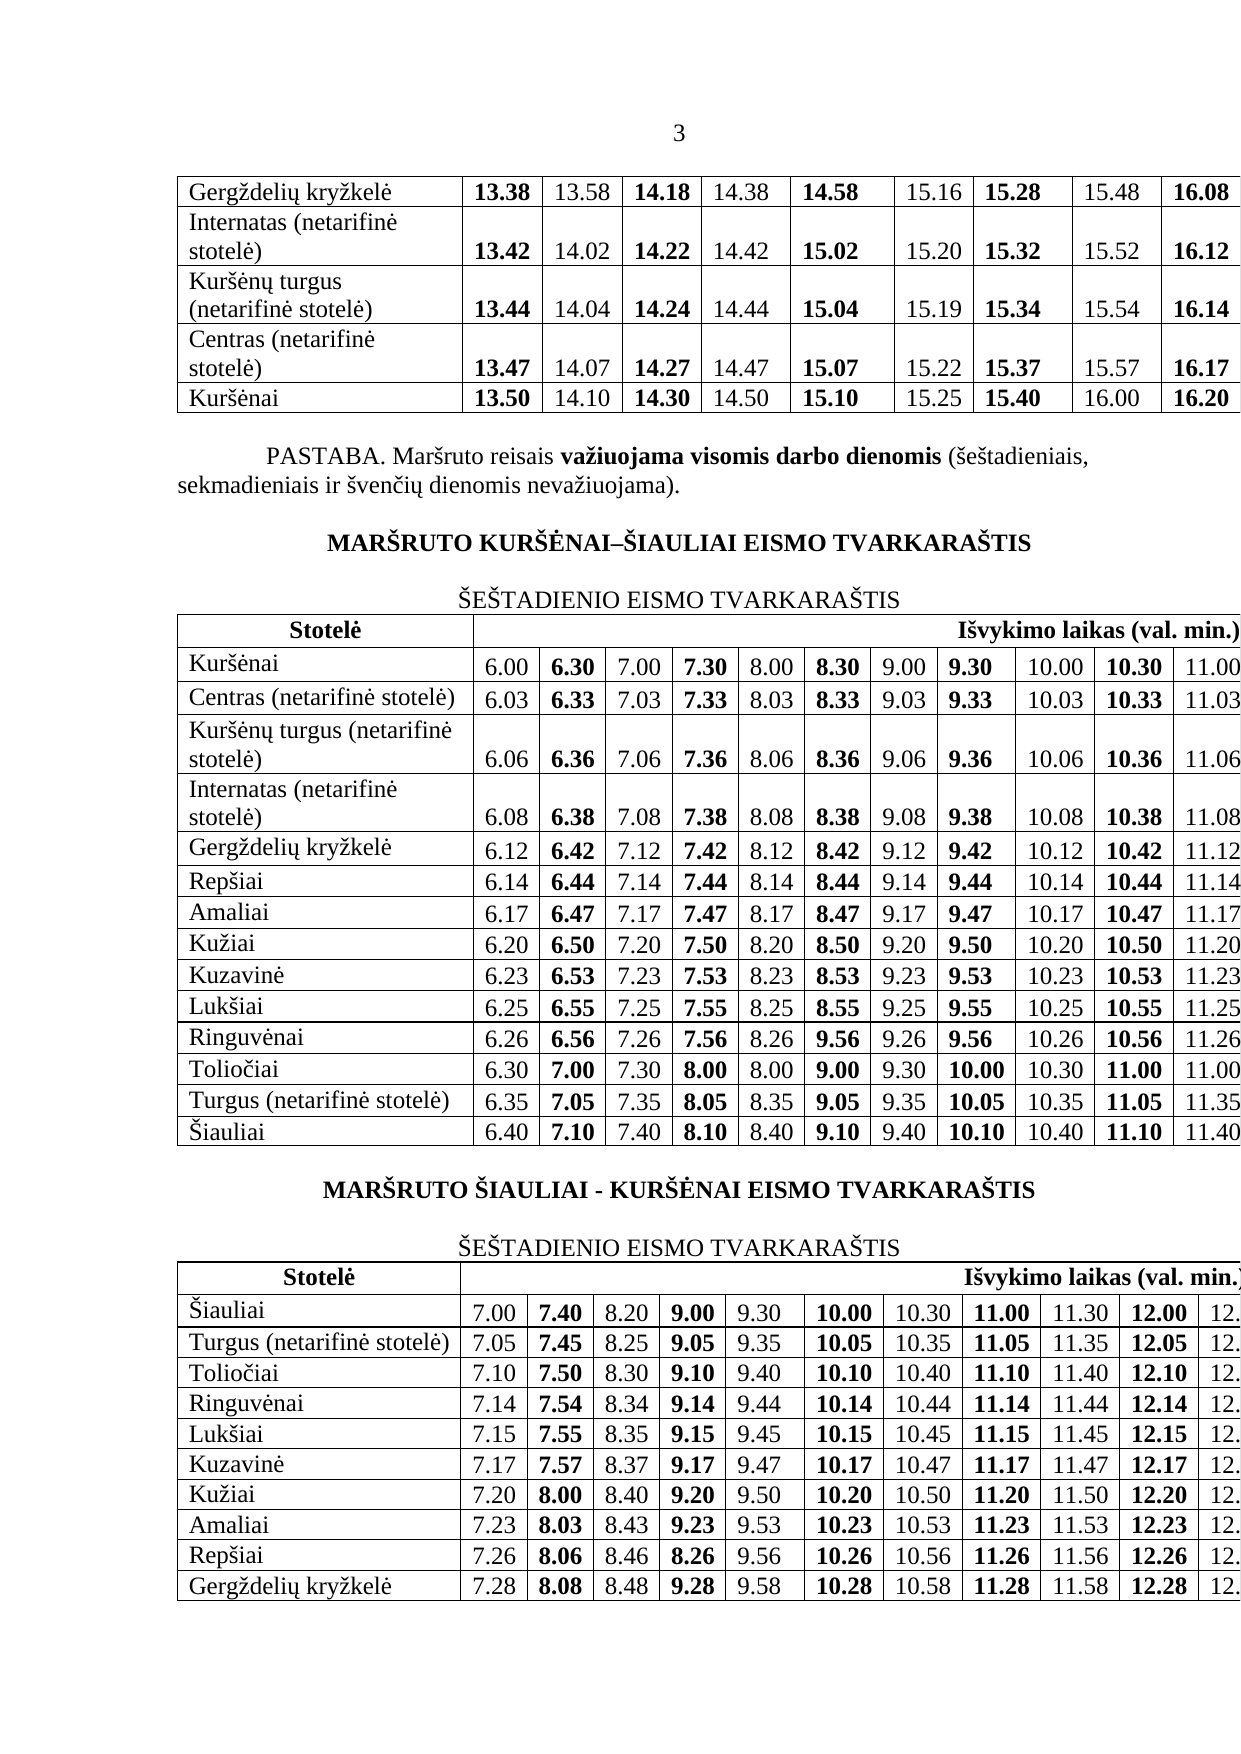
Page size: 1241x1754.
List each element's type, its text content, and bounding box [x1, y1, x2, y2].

table_cell 11.40 [1174, 1117, 1240, 1145]
table_cell 7.53 [673, 960, 738, 990]
table_cell 16.00 [1073, 383, 1161, 412]
table_cell Kuzavinė [178, 960, 473, 990]
table_cell 15.37 [974, 324, 1072, 382]
table_cell 14.18 [623, 177, 701, 206]
table_cell 15.22 [895, 324, 973, 382]
table_cell 7.30 [673, 648, 738, 681]
table_cell 10.26 [1016, 1023, 1094, 1053]
table_cell 7.44 [673, 866, 738, 896]
table_cell 7.20 [461, 1480, 527, 1509]
table_cell 9.56 [805, 1023, 870, 1053]
table_cell 11.50 [1041, 1480, 1119, 1509]
table_cell 7.14 [606, 866, 672, 896]
table_cell 7.06 [606, 715, 672, 773]
table_cell 14.24 [623, 266, 701, 323]
table_cell 10.14 [805, 1388, 883, 1418]
table_cell 7.54 [528, 1388, 593, 1418]
table_cell 12.23 [1120, 1510, 1198, 1539]
table_cell 14.10 [543, 383, 622, 412]
table_cell 15.25 [895, 383, 973, 412]
table_cell 11.23 [1174, 960, 1240, 990]
table_cell 8.05 [673, 1085, 738, 1116]
table_cell 6.25 [474, 991, 539, 1021]
table_cell 11.26 [1174, 1023, 1240, 1053]
table_cell 9.25 [871, 991, 937, 1021]
table_cell Lukšiai [178, 1419, 460, 1448]
table_cell 6.55 [540, 991, 605, 1021]
table_cell 8.38 [805, 774, 870, 831]
table_cell 15.57 [1073, 324, 1161, 382]
table_cell 16.12 [1162, 207, 1240, 265]
table_cell 11.17 [963, 1449, 1040, 1478]
table_cell 11.14 [1174, 866, 1240, 896]
table_cell 8.06 [528, 1540, 593, 1570]
table_cell 6.23 [474, 960, 539, 990]
table_cell 9.44 [938, 866, 1015, 896]
table_cell 14.44 [702, 266, 790, 323]
text MARŠRUTO KURŠĖNAI–ŠIAULIAI EISMO TVARKARAŠTIS [177, 528, 1181, 556]
table_cell 15.20 [895, 207, 973, 265]
table_cell 12.28 [1120, 1571, 1198, 1600]
table_cell 6.03 [474, 682, 539, 714]
table_cell 7.05 [461, 1328, 527, 1357]
table_cell 13.42 [463, 207, 542, 265]
table_cell 6.08 [474, 774, 539, 831]
table_cell 11.20 [963, 1480, 1040, 1509]
table_cell 14.42 [702, 207, 790, 265]
table_cell 9.14 [660, 1388, 725, 1418]
table_cell 6.40 [474, 1117, 539, 1145]
table_cell 7.55 [673, 991, 738, 1021]
table_cell 8.10 [673, 1117, 738, 1145]
table_cell Turgus (netarifinė stotelė) [178, 1085, 473, 1116]
table_cell 11.00 [963, 1295, 1040, 1326]
table_cell 7.05 [540, 1085, 605, 1116]
table_cell 9.12 [871, 832, 937, 865]
table_cell Šiauliai [178, 1117, 473, 1145]
table_cell 11.25 [1174, 991, 1240, 1021]
table_cell 16.20 [1162, 383, 1240, 412]
table_cell 9.10 [660, 1358, 725, 1387]
table_cell 8.23 [739, 960, 804, 990]
table_cell 12.50 [1199, 1480, 1240, 1509]
table_cell 12.00 [1120, 1295, 1198, 1326]
table_cell 6.00 [474, 648, 539, 681]
table_cell 9.14 [871, 866, 937, 896]
table_cell 10.58 [884, 1571, 962, 1600]
table_cell 10.50 [1095, 929, 1173, 959]
table_cell 8.25 [739, 991, 804, 1021]
table_cell 9.35 [726, 1328, 804, 1357]
table_cell 8.40 [594, 1480, 659, 1509]
table_cell 6.33 [540, 682, 605, 714]
table_cell Kuršėnai [178, 383, 462, 412]
table_header Stotelė [178, 1263, 460, 1294]
table_cell 15.04 [791, 266, 894, 323]
table_cell 7.50 [673, 929, 738, 959]
table_cell 8.34 [594, 1388, 659, 1418]
table_cell 12.35 [1199, 1328, 1240, 1357]
table_cell 10.53 [884, 1510, 962, 1539]
table_cell Kuzavinė [178, 1449, 460, 1478]
table_cell 9.45 [726, 1419, 804, 1448]
table_cell 11.47 [1041, 1449, 1119, 1478]
table_cell 14.04 [543, 266, 622, 323]
table_cell 11.53 [1041, 1510, 1119, 1539]
table_cell 10.33 [1095, 682, 1173, 714]
table_cell 6.12 [474, 832, 539, 865]
table_cell 11.05 [1095, 1085, 1173, 1116]
table_cell 15.02 [791, 207, 894, 265]
table_cell 10.00 [805, 1295, 883, 1326]
table_cell 6.26 [474, 1023, 539, 1053]
table_cell Internatas (netarifinė stotelė) [178, 207, 462, 265]
table_cell 7.20 [606, 929, 672, 959]
table_cell 7.40 [606, 1117, 672, 1145]
table_cell 15.40 [974, 383, 1072, 412]
table_cell 14.30 [623, 383, 701, 412]
table_cell 11.45 [1041, 1419, 1119, 1448]
table_cell 11.10 [963, 1358, 1040, 1387]
table_cell 8.43 [594, 1510, 659, 1539]
table_cell 6.17 [474, 897, 539, 927]
table_cell 9.50 [938, 929, 1015, 959]
table_cell 6.36 [540, 715, 605, 773]
table_cell 9.20 [871, 929, 937, 959]
table_cell 7.47 [673, 897, 738, 927]
table_cell 9.03 [871, 682, 937, 714]
table_cell 7.28 [461, 1571, 527, 1600]
table_cell 7.40 [528, 1295, 593, 1326]
table_cell 11.44 [1041, 1388, 1119, 1418]
table_cell 10.30 [884, 1295, 962, 1326]
table_cell 9.36 [938, 715, 1015, 773]
table_cell 7.45 [528, 1328, 593, 1357]
table_cell 11.35 [1041, 1328, 1119, 1357]
table_cell 10.36 [1095, 715, 1173, 773]
table_cell 8.30 [805, 648, 870, 681]
table_cell 7.23 [606, 960, 672, 990]
table_cell 6.42 [540, 832, 605, 865]
table_cell 9.17 [871, 897, 937, 927]
table_cell 10.20 [805, 1480, 883, 1509]
table_cell 7.15 [461, 1419, 527, 1448]
table_cell 7.42 [673, 832, 738, 865]
table_cell 9.20 [660, 1480, 725, 1509]
table_cell 10.15 [805, 1419, 883, 1448]
table_cell 14.58 [791, 177, 894, 206]
table_cell 10.23 [805, 1510, 883, 1539]
table_cell 13.38 [463, 177, 542, 206]
table_cell 12.15 [1120, 1419, 1198, 1448]
table_cell 8.06 [739, 715, 804, 773]
table_cell 9.17 [660, 1449, 725, 1478]
table_cell 11.12 [1174, 832, 1240, 865]
table_cell 12.56 [1199, 1540, 1240, 1570]
table_cell 10.50 [884, 1480, 962, 1509]
table_cell 9.50 [726, 1480, 804, 1509]
table_cell 9.00 [805, 1054, 870, 1084]
table_cell 7.55 [528, 1419, 593, 1448]
table_cell 15.10 [791, 383, 894, 412]
table_cell 8.17 [739, 897, 804, 927]
table_cell 8.20 [594, 1295, 659, 1326]
table_cell 10.14 [1016, 866, 1094, 896]
table_cell 13.58 [543, 177, 622, 206]
table_cell 9.38 [938, 774, 1015, 831]
table_cell Kuršėnai [178, 648, 473, 681]
table_cell 7.50 [528, 1358, 593, 1387]
table_cell 10.44 [1095, 866, 1173, 896]
table_cell 9.10 [805, 1117, 870, 1145]
table_cell 8.00 [739, 648, 804, 681]
table_cell 8.42 [805, 832, 870, 865]
table_cell 7.14 [461, 1388, 527, 1418]
table_cell 10.23 [1016, 960, 1094, 990]
table_cell 12.14 [1120, 1388, 1198, 1418]
table_cell 15.32 [974, 207, 1072, 265]
table_cell 10.53 [1095, 960, 1173, 990]
table_cell 12.05 [1120, 1328, 1198, 1357]
table_cell 14.27 [623, 324, 701, 382]
table_cell 6.20 [474, 929, 539, 959]
table_cell 10.30 [1016, 1054, 1094, 1084]
table_cell Repšiai [178, 866, 473, 896]
table_cell 10.55 [1095, 991, 1173, 1021]
table_cell 10.06 [1016, 715, 1094, 773]
table_cell Gergždelių kryžkelė [178, 177, 462, 206]
table_cell 14.38 [702, 177, 790, 206]
table_cell 10.00 [938, 1054, 1015, 1084]
table_cell 12.40 [1199, 1358, 1240, 1387]
table_cell Turgus (netarifinė stotelė) [178, 1328, 460, 1357]
table_cell 9.30 [938, 648, 1015, 681]
table_cell 11.00 [1095, 1054, 1173, 1084]
table_cell 9.53 [938, 960, 1015, 990]
table_cell 6.44 [540, 866, 605, 896]
table_cell 8.03 [528, 1510, 593, 1539]
table_cell 7.23 [461, 1510, 527, 1539]
table_cell Gergždelių kryžkelė [178, 1571, 460, 1600]
table_cell Centras (netarifinė stotelė) [178, 682, 473, 714]
table_cell 11.17 [1174, 897, 1240, 927]
table_cell 11.20 [1174, 929, 1240, 959]
table_cell 7.26 [606, 1023, 672, 1053]
table_cell 9.58 [726, 1571, 804, 1600]
table_cell 10.26 [805, 1540, 883, 1570]
table_cell 7.30 [606, 1054, 672, 1084]
table_cell Repšiai [178, 1540, 460, 1570]
table_cell 6.30 [474, 1054, 539, 1084]
table_cell 11.14 [963, 1388, 1040, 1418]
table_cell 8.37 [594, 1449, 659, 1478]
table_cell 11.35 [1174, 1085, 1240, 1116]
table_cell Toliočiai [178, 1054, 473, 1084]
table_cell Toliočiai [178, 1358, 460, 1387]
table_cell 10.10 [805, 1358, 883, 1387]
table_cell 9.05 [805, 1085, 870, 1116]
table_cell 10.40 [884, 1358, 962, 1387]
table_cell 11.06 [1174, 715, 1240, 773]
table_cell 12.10 [1120, 1358, 1198, 1387]
table_cell 10.12 [1016, 832, 1094, 865]
table_cell 10.25 [1016, 991, 1094, 1021]
table_cell 12.53 [1199, 1510, 1240, 1539]
table_cell 9.00 [871, 648, 937, 681]
table_cell 11.58 [1041, 1571, 1119, 1600]
table_cell 10.05 [938, 1085, 1015, 1116]
text ŠEŠTADIENIO EISMO TVARKARAŠTIS [177, 1233, 1181, 1261]
table_cell Kuršėnų turgus (netarifinė stotelė) [178, 266, 462, 323]
table_cell 8.50 [805, 929, 870, 959]
table_cell 14.22 [623, 207, 701, 265]
table_cell 9.35 [871, 1085, 937, 1116]
table_cell 10.45 [884, 1419, 962, 1448]
text PASTABA. Maršruto reisais važiuojama visomis darbo dienomis (šeštadieniais, sekmadieniais ir švenčių dienomis nevažiuojama). [177, 441, 1181, 499]
table_cell 9.56 [938, 1023, 1015, 1053]
table_cell 6.14 [474, 866, 539, 896]
table_cell Kužiai [178, 929, 473, 959]
table_cell 12.20 [1120, 1480, 1198, 1509]
table_cell 7.17 [606, 897, 672, 927]
table_cell 8.00 [673, 1054, 738, 1084]
table_cell 11.08 [1174, 774, 1240, 831]
table_cell 12.45 [1199, 1419, 1240, 1448]
table_cell 10.30 [1095, 648, 1173, 681]
table_cell 10.40 [1016, 1117, 1094, 1145]
table_cell 7.56 [673, 1023, 738, 1053]
table_cell 7.17 [461, 1449, 527, 1478]
table_cell 12.58 [1199, 1571, 1240, 1600]
table_cell 6.06 [474, 715, 539, 773]
table_cell 8.08 [739, 774, 804, 831]
table_cell Gergždelių kryžkelė [178, 832, 473, 865]
table_cell 11.05 [963, 1328, 1040, 1357]
table_cell 7.10 [461, 1358, 527, 1387]
table_cell 8.14 [739, 866, 804, 896]
table_cell 8.03 [739, 682, 804, 714]
table_cell 15.28 [974, 177, 1072, 206]
text MARŠRUTO ŠIAULIAI - KURŠĖNAI EISMO TVARKARAŠTIS [177, 1175, 1181, 1204]
table_cell 10.56 [1095, 1023, 1173, 1053]
table_cell 9.26 [871, 1023, 937, 1053]
table_cell 9.23 [660, 1510, 725, 1539]
table_cell 8.26 [739, 1023, 804, 1053]
table_cell 15.48 [1073, 177, 1161, 206]
table_cell 8.25 [594, 1328, 659, 1357]
table_cell 9.42 [938, 832, 1015, 865]
table_cell 9.44 [726, 1388, 804, 1418]
table_cell 10.47 [884, 1449, 962, 1478]
table_cell 16.08 [1162, 177, 1240, 206]
table_cell Amaliai [178, 897, 473, 927]
table_header Išvykimo laikas (val. min.) [474, 615, 1240, 647]
table_cell 11.30 [1041, 1295, 1119, 1326]
table_cell 14.07 [543, 324, 622, 382]
table_cell 11.15 [963, 1419, 1040, 1448]
table_cell 11.10 [1095, 1117, 1173, 1145]
table_cell 10.03 [1016, 682, 1094, 714]
table_cell 10.42 [1095, 832, 1173, 865]
table_cell 9.30 [871, 1054, 937, 1084]
table_cell 8.46 [594, 1540, 659, 1570]
table_cell Lukšiai [178, 991, 473, 1021]
table_cell Šiauliai [178, 1295, 460, 1326]
table_cell 8.35 [739, 1085, 804, 1116]
table_cell 16.14 [1162, 266, 1240, 323]
table_cell 15.34 [974, 266, 1072, 323]
table_cell 8.48 [594, 1571, 659, 1600]
table_cell Ringuvėnai [178, 1388, 460, 1418]
table_cell 8.20 [739, 929, 804, 959]
table_cell 15.19 [895, 266, 973, 323]
table_cell 12.30 [1199, 1295, 1240, 1326]
table_cell 10.35 [884, 1328, 962, 1357]
table_cell 12.47 [1199, 1449, 1240, 1478]
table_cell 6.56 [540, 1023, 605, 1053]
table_cell 7.25 [606, 991, 672, 1021]
table_cell 14.02 [543, 207, 622, 265]
table_cell 12.26 [1120, 1540, 1198, 1570]
table_cell 9.30 [726, 1295, 804, 1326]
table_cell 9.06 [871, 715, 937, 773]
table_cell 6.30 [540, 648, 605, 681]
table_cell 7.00 [540, 1054, 605, 1084]
table_cell Kužiai [178, 1480, 460, 1509]
table_cell 12.17 [1120, 1449, 1198, 1478]
table_cell 9.08 [871, 774, 937, 831]
table_cell 6.50 [540, 929, 605, 959]
table_cell Amaliai [178, 1510, 460, 1539]
table_cell 9.23 [871, 960, 937, 990]
table_cell 11.40 [1041, 1358, 1119, 1387]
table_cell 7.03 [606, 682, 672, 714]
table_cell 7.26 [461, 1540, 527, 1570]
table_cell 10.56 [884, 1540, 962, 1570]
table_cell 7.57 [528, 1449, 593, 1478]
table_cell 7.00 [606, 648, 672, 681]
table_cell 16.17 [1162, 324, 1240, 382]
table_cell 9.05 [660, 1328, 725, 1357]
table_cell 11.26 [963, 1540, 1040, 1570]
table_cell 8.30 [594, 1358, 659, 1387]
table_cell 8.44 [805, 866, 870, 896]
table_cell 10.17 [805, 1449, 883, 1478]
table_cell 8.53 [805, 960, 870, 990]
table_cell 8.00 [528, 1480, 593, 1509]
table_cell 8.12 [739, 832, 804, 865]
table_cell 7.33 [673, 682, 738, 714]
table_cell 7.36 [673, 715, 738, 773]
table_cell 9.33 [938, 682, 1015, 714]
table_cell 8.36 [805, 715, 870, 773]
table_cell 10.00 [1016, 648, 1094, 681]
table_cell 14.50 [702, 383, 790, 412]
table_cell 9.40 [871, 1117, 937, 1145]
table_cell 9.40 [726, 1358, 804, 1387]
table_cell 8.33 [805, 682, 870, 714]
table_cell 7.35 [606, 1085, 672, 1116]
table_cell 10.17 [1016, 897, 1094, 927]
table_cell 11.03 [1174, 682, 1240, 714]
table_cell 8.00 [739, 1054, 804, 1084]
table_cell 7.12 [606, 832, 672, 865]
table_cell Ringuvėnai [178, 1023, 473, 1053]
table_cell 13.50 [463, 383, 542, 412]
table_cell 7.08 [606, 774, 672, 831]
table_cell 9.47 [726, 1449, 804, 1478]
table_cell 10.38 [1095, 774, 1173, 831]
table_cell 6.35 [474, 1085, 539, 1116]
table_cell 11.28 [963, 1571, 1040, 1600]
table_header Stotelė [178, 615, 473, 647]
table_cell 8.47 [805, 897, 870, 927]
table_cell 10.44 [884, 1388, 962, 1418]
table_cell 9.15 [660, 1419, 725, 1448]
table_cell 12.44 [1199, 1388, 1240, 1418]
table_cell 8.40 [739, 1117, 804, 1145]
text ŠEŠTADIENIO EISMO TVARKARAŠTIS [177, 585, 1181, 614]
table_cell 10.35 [1016, 1085, 1094, 1116]
table_cell 8.35 [594, 1419, 659, 1448]
table_cell 9.53 [726, 1510, 804, 1539]
table_cell 9.28 [660, 1571, 725, 1600]
table_cell 7.38 [673, 774, 738, 831]
table_cell Centras (netarifinė stotelė) [178, 324, 462, 382]
table_cell 11.00 [1174, 1054, 1240, 1084]
table_cell 10.47 [1095, 897, 1173, 927]
table_cell 10.05 [805, 1328, 883, 1357]
table_cell 13.44 [463, 266, 542, 323]
table_cell 15.16 [895, 177, 973, 206]
table_cell 10.28 [805, 1571, 883, 1600]
table_cell 13.47 [463, 324, 542, 382]
table_cell 10.08 [1016, 774, 1094, 831]
table_cell 11.56 [1041, 1540, 1119, 1570]
table_cell 6.53 [540, 960, 605, 990]
table_cell 10.10 [938, 1117, 1015, 1145]
table_cell 9.56 [726, 1540, 804, 1570]
table_cell 8.08 [528, 1571, 593, 1600]
table_cell 15.52 [1073, 207, 1161, 265]
table_cell 9.00 [660, 1295, 725, 1326]
table_cell 8.26 [660, 1540, 725, 1570]
table_cell 11.23 [963, 1510, 1040, 1539]
table_cell 9.47 [938, 897, 1015, 927]
table_cell 14.47 [702, 324, 790, 382]
table_cell 11.00 [1174, 648, 1240, 681]
table_cell Kuršėnų turgus (netarifinė stotelė) [178, 715, 473, 773]
table_cell 6.47 [540, 897, 605, 927]
table_cell 8.55 [805, 991, 870, 1021]
table_cell 10.20 [1016, 929, 1094, 959]
table_cell 7.00 [461, 1295, 527, 1326]
table_cell 6.38 [540, 774, 605, 831]
table_cell 9.55 [938, 991, 1015, 1021]
table_cell 15.54 [1073, 266, 1161, 323]
table_cell 7.10 [540, 1117, 605, 1145]
table_header Išvykimo laikas (val. min.) [461, 1263, 1240, 1294]
table_cell 15.07 [791, 324, 894, 382]
table_cell Internatas (netarifinė stotelė) [178, 774, 473, 831]
